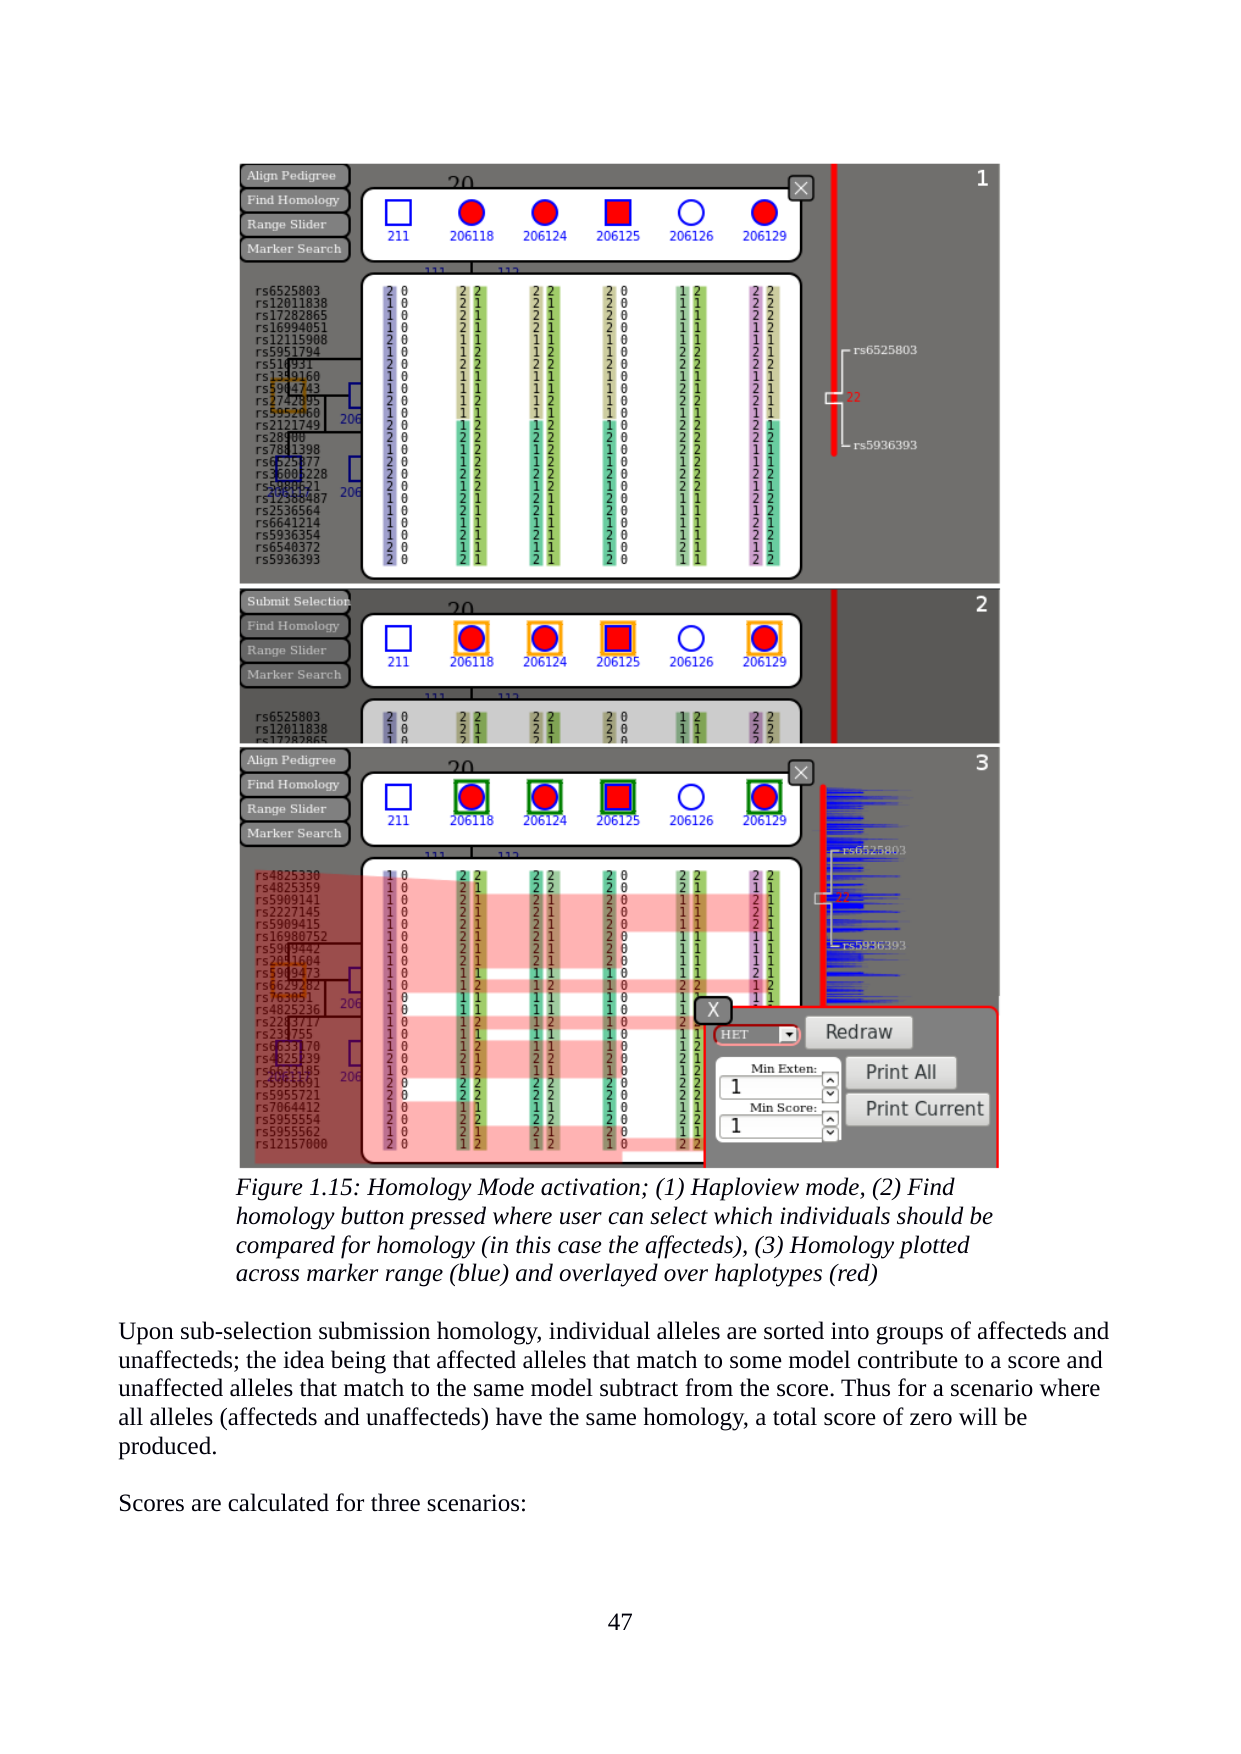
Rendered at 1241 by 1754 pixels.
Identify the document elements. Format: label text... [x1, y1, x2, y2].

text Scores are calculated for three scenarios: [118, 1488, 1122, 1517]
picture [235, 159, 1005, 1173]
text Upon sub-selection submission homology, individual alleles are sorted into groups of affecteds and unaffecteds; the idea being that affected alleles that match to some model contribute to a score and unaffected alleles that match to the same model subtract from the score. Thus for a scenario where all alleles (affecteds and unaffecteds) have the same homology, a total score of zero will be produced. [118, 1316, 1122, 1460]
text Figure 1.15: Homology Mode activation; (1) Haploview mode, (2) Find homology button pressed where user can select which individuals should be compared for homology (in this case the affecteds), (3) Homology plotted across marker range (blue) and overlayed over haplotypes (red) [236, 1173, 1005, 1287]
